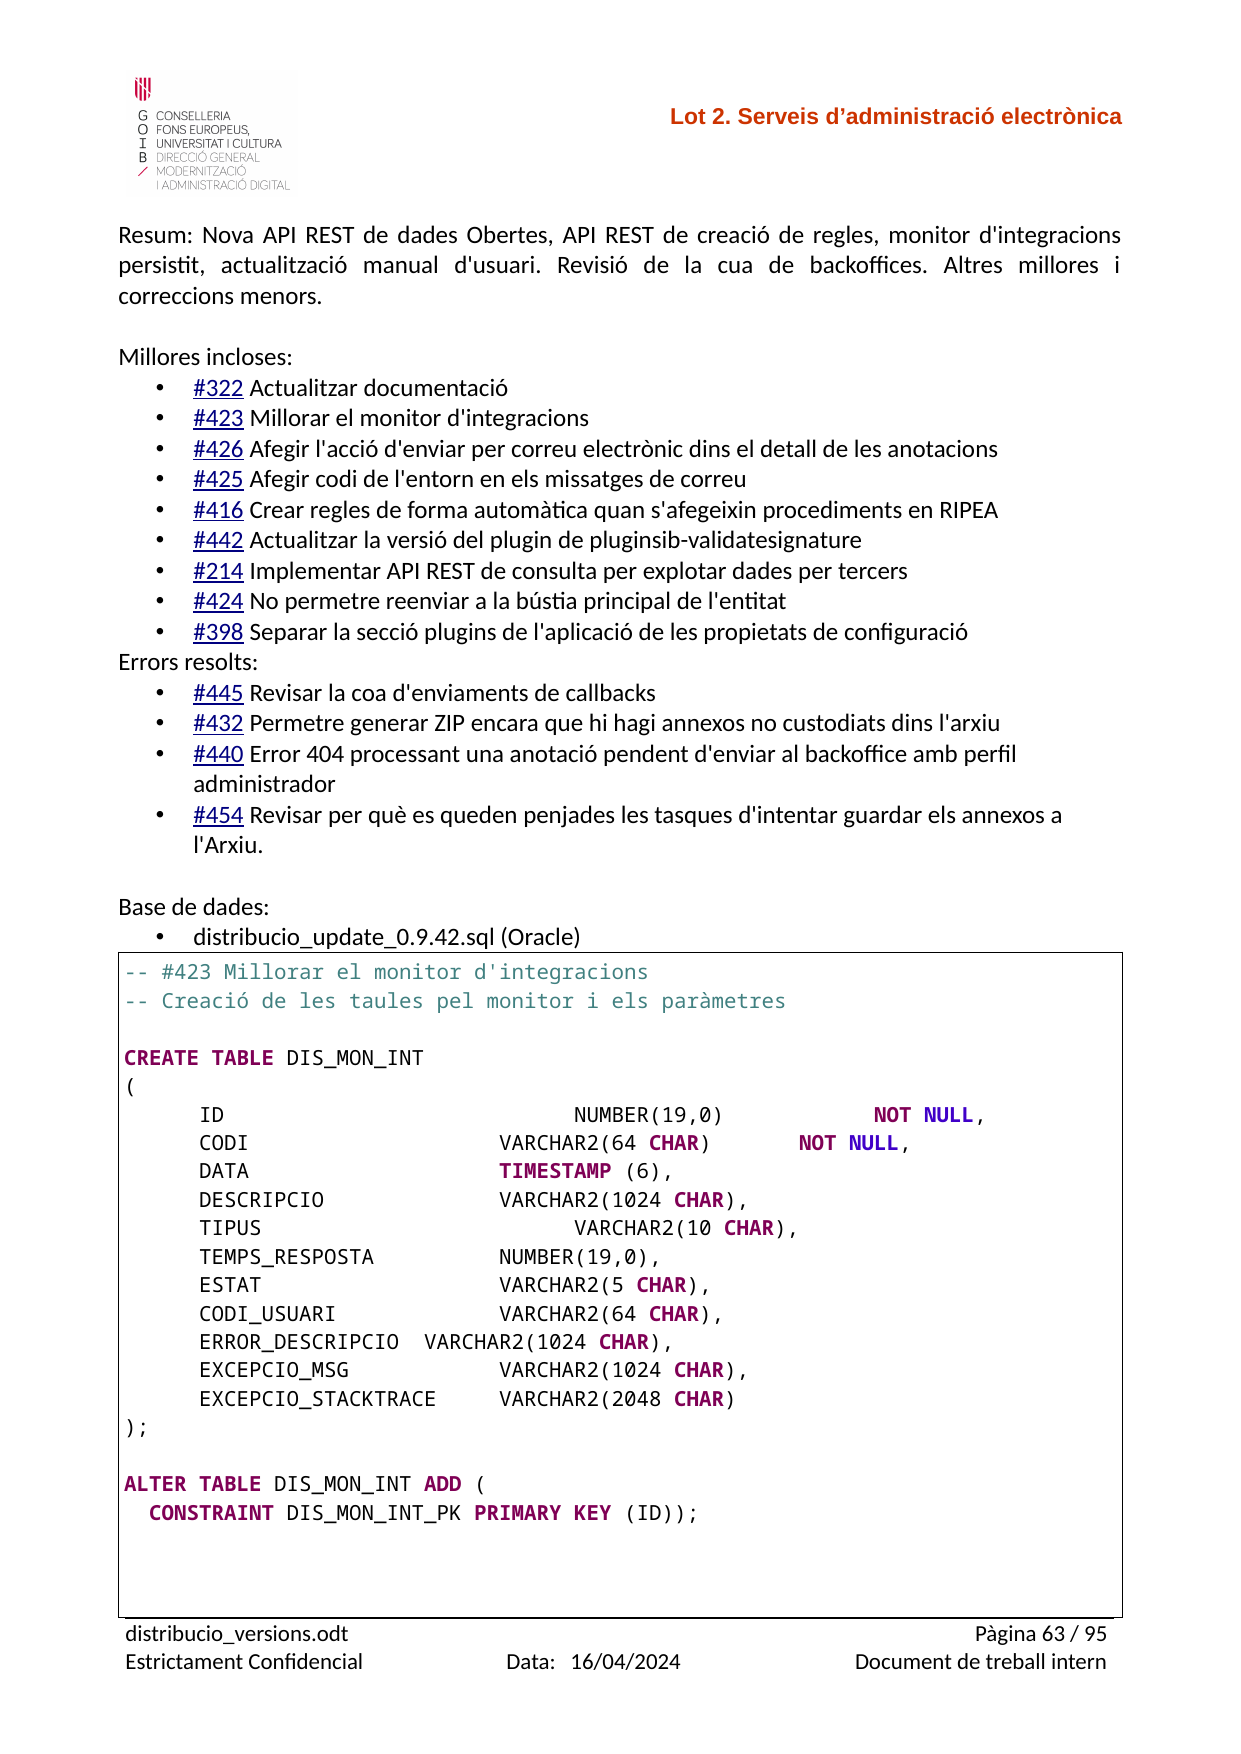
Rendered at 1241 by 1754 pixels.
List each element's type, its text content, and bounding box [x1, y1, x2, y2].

list #214 Implementar API REST de consulta per explotar dades per tercers [156, 555, 1122, 585]
list #445 Revisar la coa d'enviaments de callbacks [156, 677, 1122, 707]
list #322 Actualitzar documentació [156, 372, 1122, 402]
list #442 Actualitzar la versió del plugin de pluginsib-validatesignature [156, 524, 1122, 555]
list #454 Revisar per què es queden penjades les tasques d'intentar guardar els annexos a l'Arxiu. [156, 799, 1122, 860]
list #432 Permetre generar ZIP encara que hi hagi annexos no custodiats dins l'arxiu [156, 707, 1122, 738]
list #425 Afegir codi de l'entorn en els missatges de correu [156, 463, 1122, 494]
text Resum: Nova API REST de dades Obertes, API REST de creació de regles, monitor d'integracions persistit, actualització manual d'usuari. Revisió de la cua de backoffices. Altres millores i correccions menors. [118, 219, 1122, 311]
text Errors resolts: [118, 646, 1122, 677]
list #416 Crear regles de forma automàtica quan s'afegeixin procediments en RIPEA [156, 494, 1122, 524]
list #423 Millorar el monitor d'integracions [156, 402, 1122, 433]
text Millores incloses: [118, 341, 1122, 372]
list #424 No permetre reenviar a la bústia principal de l'entitat [156, 585, 1122, 616]
list #426 Afegir l'acció d'enviar per correu electrònic dins el detall de les anotacions [156, 433, 1122, 463]
list #440 Error 404 processant una anotació pendent d'enviar al backoffice amb perfil administrador [156, 738, 1122, 799]
list #398 Separar la secció plugins de l'aplicació de les propietats de configuració [156, 616, 1122, 646]
list distribucio_update_0.9.42.sql (Oracle) [156, 921, 1122, 952]
text Base de dades: [118, 891, 1122, 921]
table_header -- #423 Millorar el monitor d'integracions -- Creació de les taules pel monitor i els paràmetres CREATE TABLE DIS_MON_INT ( ID NUMBER(19,0) NOT NULL, CODI VARCHAR2(64 CHAR) NOT NULL, DATA TIMESTAMP (6), DESCRIPCIO VARCHAR2(1024 CHAR), TIPUS VARCHAR2(10 CHAR), TEMPS_RESPOSTA NUMBER(19,0), ESTAT VARCHAR2(5 CHAR), CODI_USUARI VARCHAR2(64 CHAR), ERROR_DESCRIPCIO VARCHAR2(1024 CHAR), EXCEPCIO_MSG VARCHAR2(1024 CHAR), EXCEPCIO_STACKTRACE VARCHAR2(2048 CHAR) ); ALTER TABLE DIS_MON_INT ADD ( CONSTRAINT DIS_MON_INT_PK PRIMARY KEY (ID)); [119, 953, 1122, 1617]
picture [126, 70, 299, 197]
